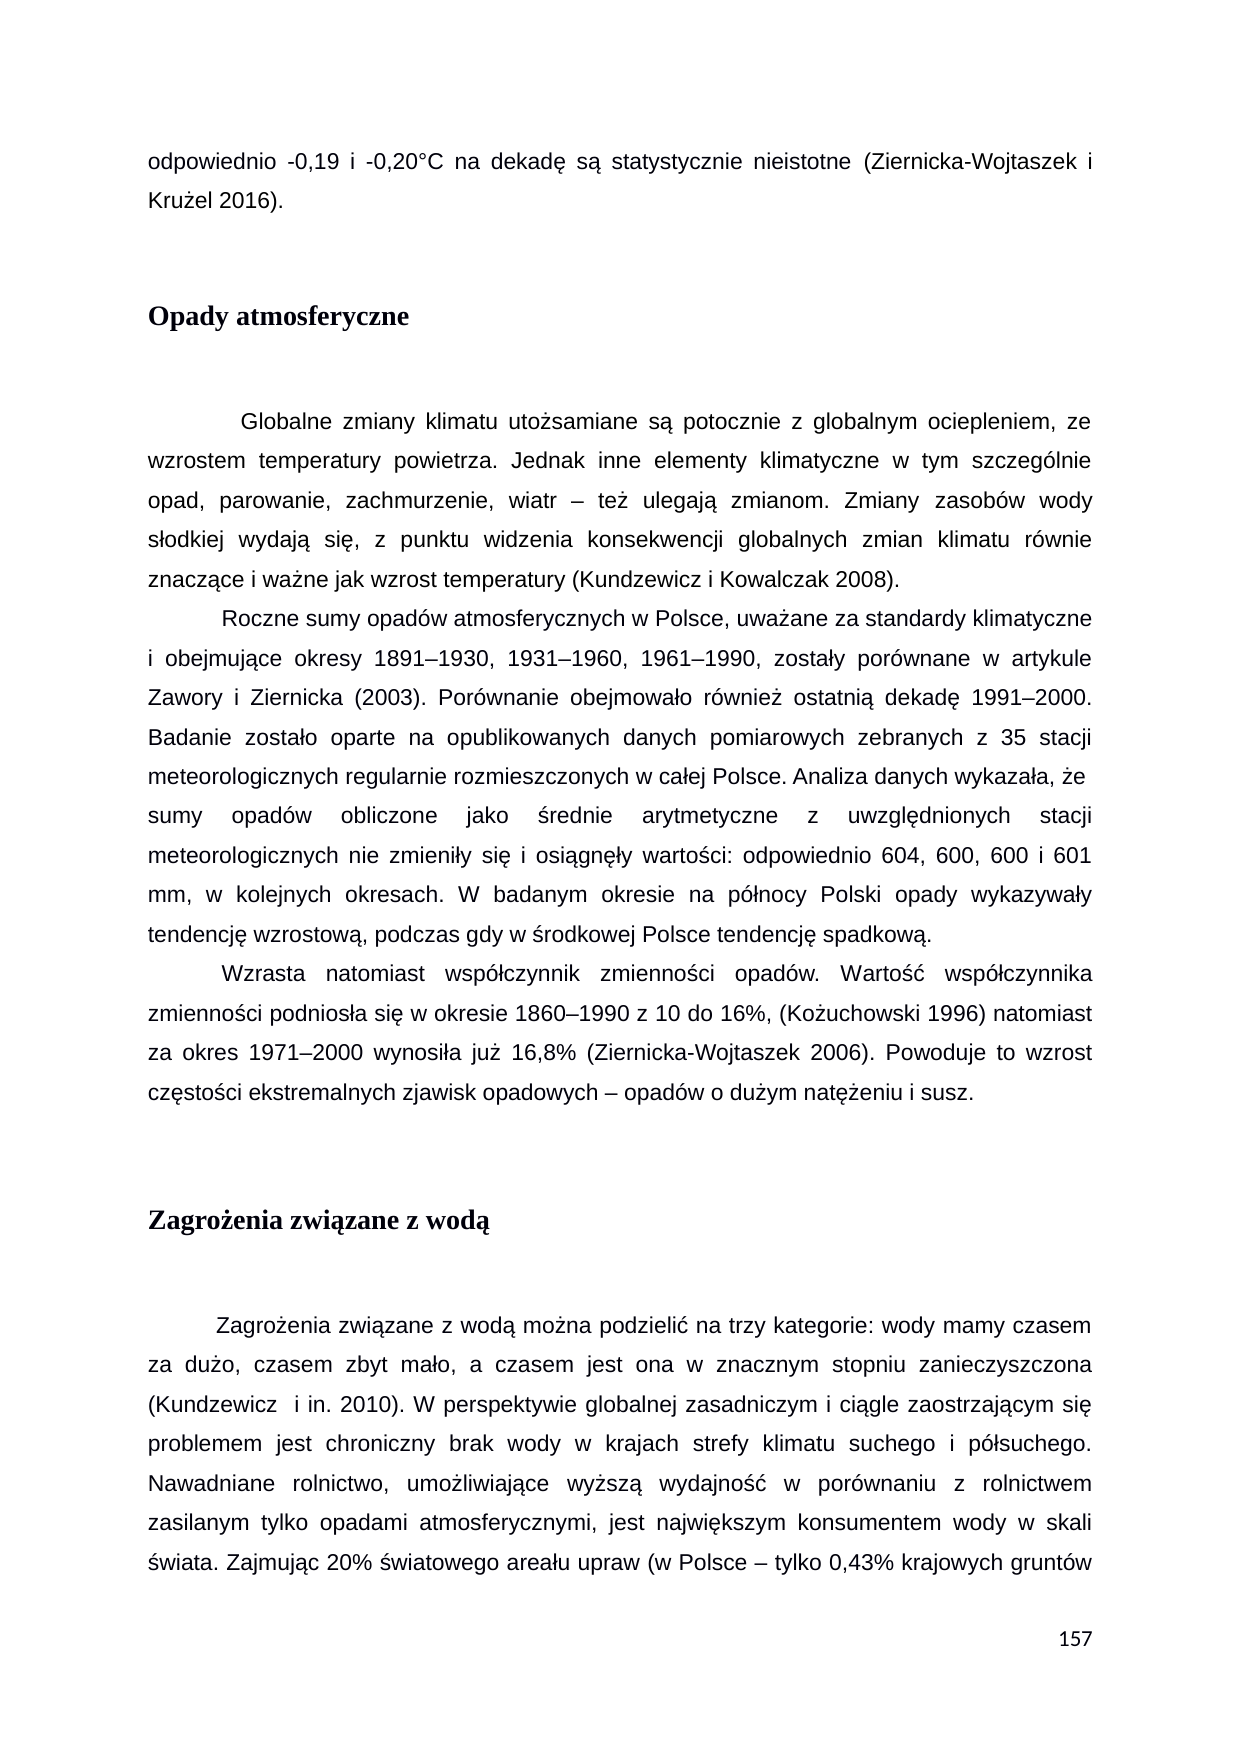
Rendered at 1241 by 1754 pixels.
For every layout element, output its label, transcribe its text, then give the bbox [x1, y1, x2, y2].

text Zagrożenia związane z wodą można podzielić na trzy kategorie: wody mamy czasem za dużo, czasem zbyt mało, a czasem jest ona w znacznym stopniu zanieczyszczona (Kundzewicz i in. 2010). W perspektywie globalnej zasadniczym i ciągle zaostrzającym się problemem jest chroniczny brak wody w krajach strefy klimatu suchego i półsuchego. Nawadniane rolnictwo, umożliwiające wyższą wydajność w porównaniu z rolnictwem zasilanym tylko opadami atmosferycznymi, jest największym konsumentem wody w skali świata. Zajmując 20% światowego areału upraw (w Polsce – tylko 0,43% krajowych gruntów [148, 1312, 1093, 1575]
text Wzrasta natomiast współczynnik zmienności opadów. Wartość współczynnika zmienności podniosła się w okresie 1860–1990 z 10 do 16%, (Kożuchowski 1996) natomiast za okres 1971–2000 wynosiła już 16,8% (Ziernicka-Wojtaszek 2006). Powoduje to wzrost częstości ekstremalnych zjawisk opadowych – opadów o dużym natężeniu i susz. [148, 960, 1093, 1105]
text Roczne sumy opadów atmosferycznych w Polsce, uważane za standardy klimatyczne i obejmujące okresy 1891–1930, 1931–1960, 1961–1990, zostały porównane w artykule Zawory i Ziernicka (2003). Porównanie obejmowało również ostatnią dekadę 1991–2000. Badanie zostało oparte na opublikowanych danych pomiarowych zebranych z 35 stacji meteorologicznych regularnie rozmieszczonych w całej Polsce. Analiza danych wykazała, że ​​sumy opadów obliczone jako średnie arytmetyczne z uwzględnionych stacji meteorologicznych nie zmieniły się i osiągnęły wartości: odpowiednio 604, 600, 600 i 601 mm, w kolejnych okresach. W badanym okresie na północy Polski opady wykazywały tendencję wzrostową, podczas gdy w środkowej Polsce tendencję spadkową. [148, 605, 1093, 947]
subtitle Zagrożenia związane z wodą [148, 1203, 1093, 1236]
text odpowiednio -0,19 i -0,20°C na dekadę są statystycznie nieistotne (Ziernicka-Wojtaszek i Krużel 2016). [148, 148, 1093, 213]
text Globalne zmiany klimatu utożsamiane są potocznie z globalnym ociepleniem, ze wzrostem temperatury powietrza. Jednak inne elementy klimatyczne w tym szczególnie opad, parowanie, zachmurzenie, wiatr – też ulegają zmianom. Zmiany zasobów wody słodkiej wydają się, z punktu widzenia konsekwencji globalnych zmian klimatu równie znaczące i ważne jak wzrost temperatury (Kundzewicz i Kowalczak 2008). [148, 408, 1093, 592]
subtitle Opady atmosferyczne [148, 299, 1093, 332]
